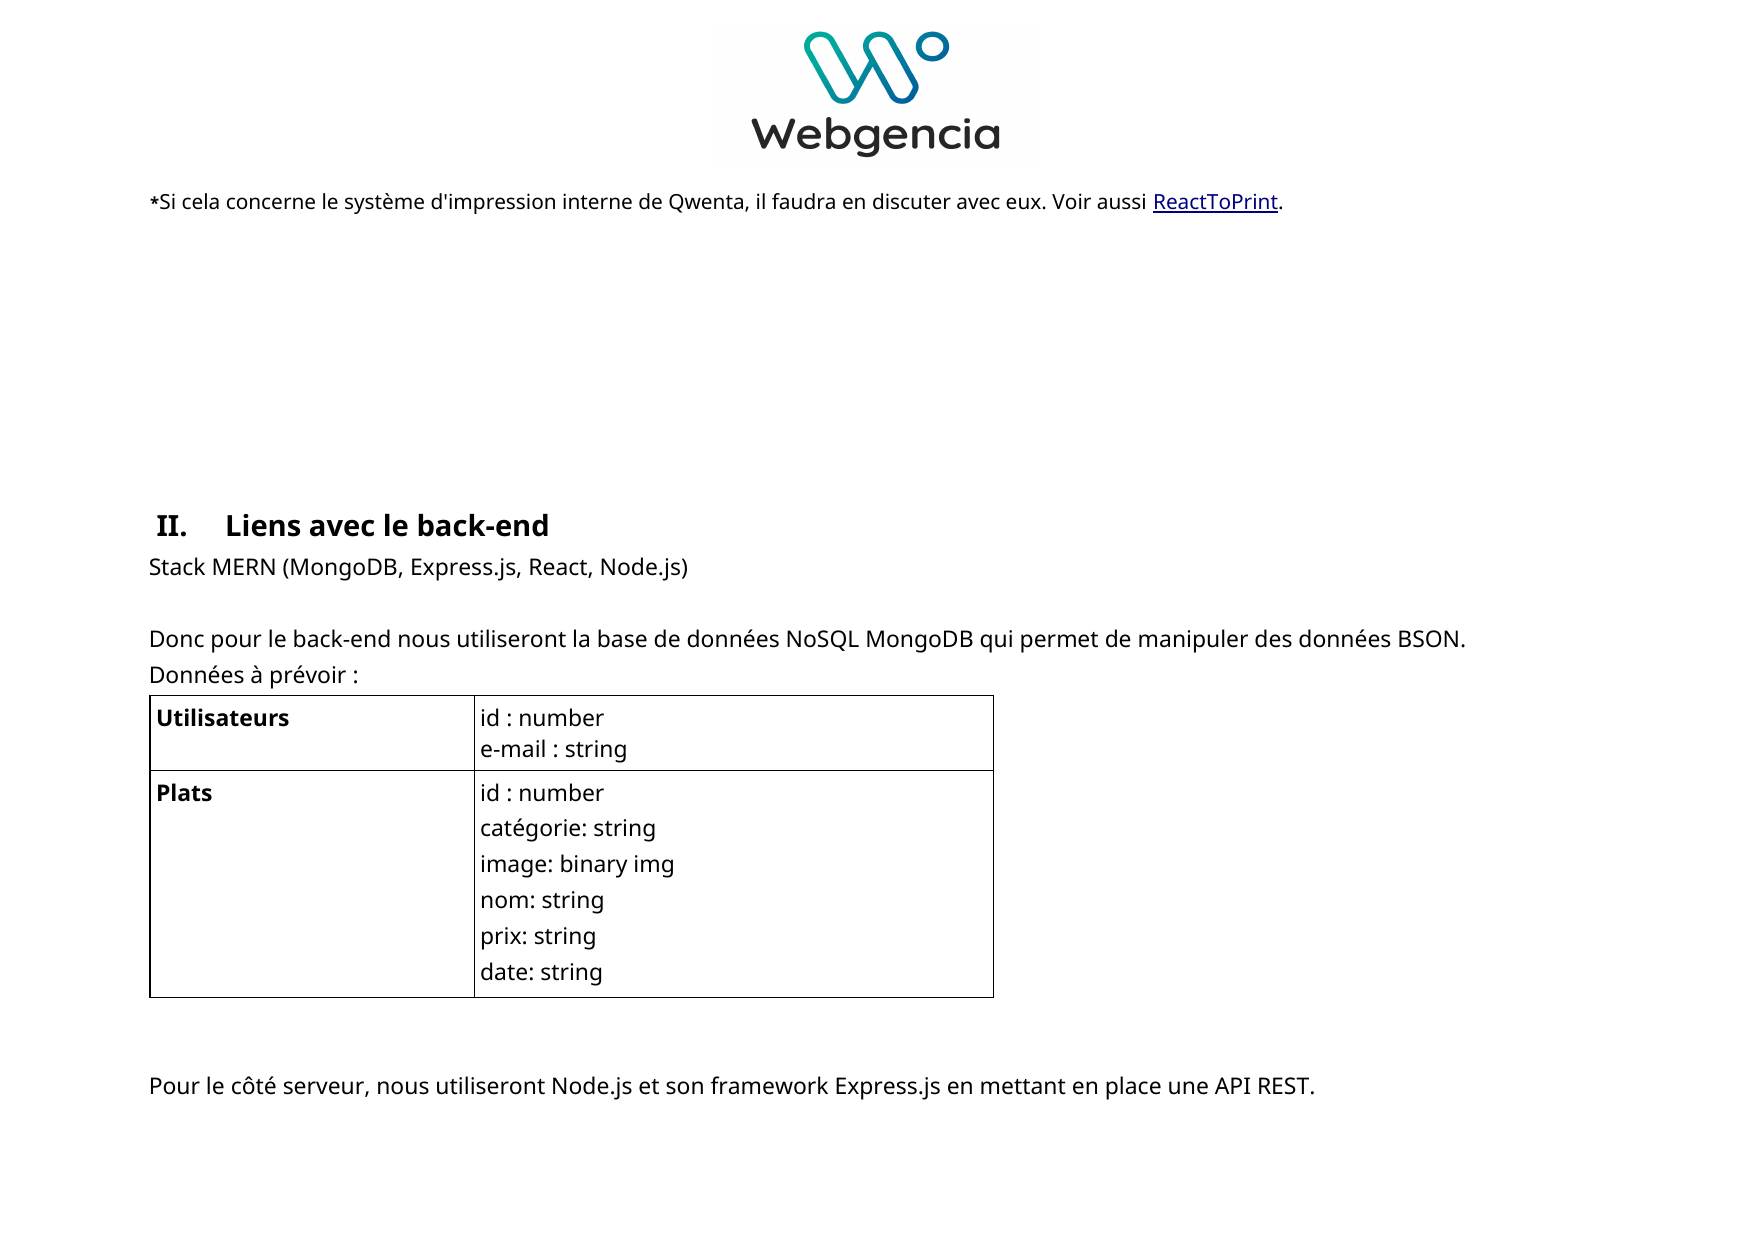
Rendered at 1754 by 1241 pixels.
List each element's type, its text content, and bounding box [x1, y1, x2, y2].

text Données à prévoir : [148, 659, 1604, 690]
table_header id : number e-mail : string [475, 696, 993, 770]
picture [710, 21, 1043, 169]
text Pour le côté serveur, nous utiliseront Node.js et son framework Express.js en mettant en place une API REST. [148, 1070, 1604, 1101]
text Donc pour le back-end nous utiliseront la base de données NoSQL MongoDB qui permet de manipuler des données BSON. [148, 623, 1604, 654]
table_cell Plats [151, 771, 474, 997]
text Stack MERN (MongoDB, Express.js, React, Node.js) [148, 551, 1604, 582]
list Liens avec le back-end [187, 505, 1604, 545]
text *Si cela concerne le système d'impression interne de Qwenta, il faudra en discuter avec eux. Voir aussi ReactToPrint. [150, 187, 1604, 215]
table_cell id : number catégorie: string image: binary img nom: string prix: string date: string [475, 771, 993, 997]
table_header Utilisateurs [151, 696, 474, 770]
